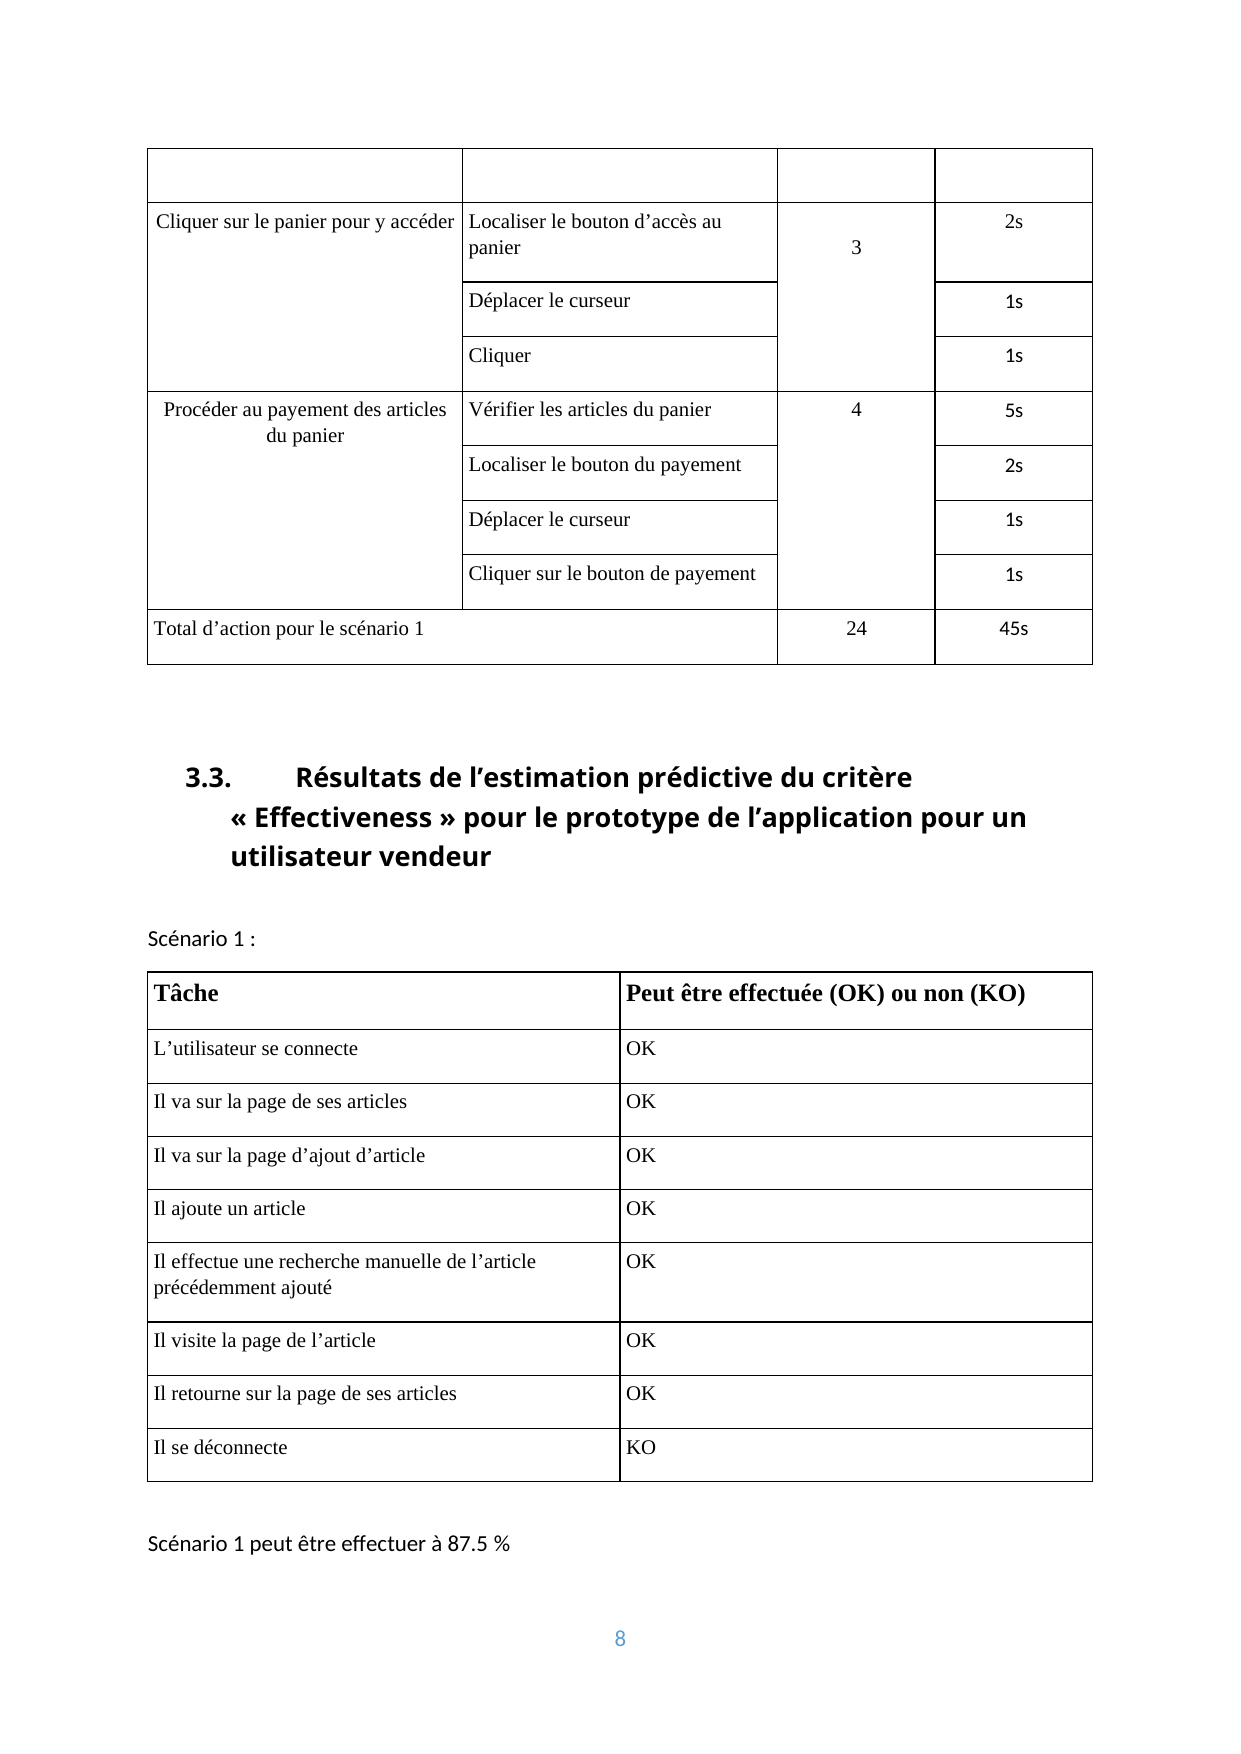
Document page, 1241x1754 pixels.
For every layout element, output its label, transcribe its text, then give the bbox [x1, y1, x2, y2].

table_cell Cliquer [463, 337, 777, 391]
text Scénario 1 : [148, 924, 1093, 952]
table_cell 3 [778, 203, 934, 391]
table_cell Il effectue une recherche manuelle de l’article précédemment ajouté [148, 1243, 619, 1321]
table_cell OK [621, 1030, 1092, 1082]
table_cell L’utilisateur se connecte [148, 1030, 619, 1082]
table_cell Il va sur la page de ses articles [148, 1084, 619, 1136]
table_cell OK [621, 1376, 1092, 1428]
subtitle Résultats de l’estimation prédictive du critère « Effectiveness » pour le prototype de l’application pour un utilisateur vendeur [185, 758, 1093, 875]
table_cell 1s [936, 501, 1092, 554]
table_cell Procéder au payement des articles du panier [148, 392, 462, 609]
table_header Tâche [148, 973, 619, 1029]
table_header Peut être effectuée (OK) ou non (KO) [621, 973, 1092, 1029]
table_cell Localiser le bouton du payement [463, 446, 777, 500]
table_cell Total d’action pour le scénario 1 [148, 610, 777, 663]
table_cell KO [621, 1429, 1092, 1481]
table_cell [463, 149, 777, 202]
table_cell [778, 149, 934, 202]
table_cell 1s [936, 283, 1092, 336]
table_cell OK [621, 1243, 1092, 1321]
table_cell Il se déconnecte [148, 1429, 619, 1481]
table_cell 24 [778, 610, 934, 663]
table_cell Cliquer sur le panier pour y accéder [148, 203, 462, 391]
table_cell OK [621, 1084, 1092, 1136]
table_cell 2s [936, 446, 1092, 500]
table_cell Cliquer sur le bouton de payement [463, 555, 777, 609]
table_cell Déplacer le curseur [463, 283, 777, 336]
table_cell [148, 149, 462, 202]
table_cell Déplacer le curseur [463, 501, 777, 554]
table_cell 5s [936, 392, 1092, 445]
table_cell 2s [936, 203, 1092, 281]
table_cell Il visite la page de l’article [148, 1323, 619, 1374]
table_cell 1s [936, 555, 1092, 609]
table_cell Vérifier les articles du panier [463, 392, 777, 445]
table_cell Il va sur la page d’ajout d’article [148, 1137, 619, 1189]
table_cell 4 [778, 392, 934, 609]
table_cell Il retourne sur la page de ses articles [148, 1376, 619, 1428]
table_cell [936, 149, 1092, 202]
table_cell 1s [936, 337, 1092, 391]
table_cell Il ajoute un article [148, 1190, 619, 1242]
text Scénario 1 peut être effectuer à 87.5 % [148, 1529, 1093, 1557]
table_cell OK [621, 1137, 1092, 1189]
table_cell OK [621, 1323, 1092, 1374]
table_cell 45s [936, 610, 1092, 663]
table_cell OK [621, 1190, 1092, 1242]
table_cell Localiser le bouton d’accès au panier [463, 203, 777, 281]
